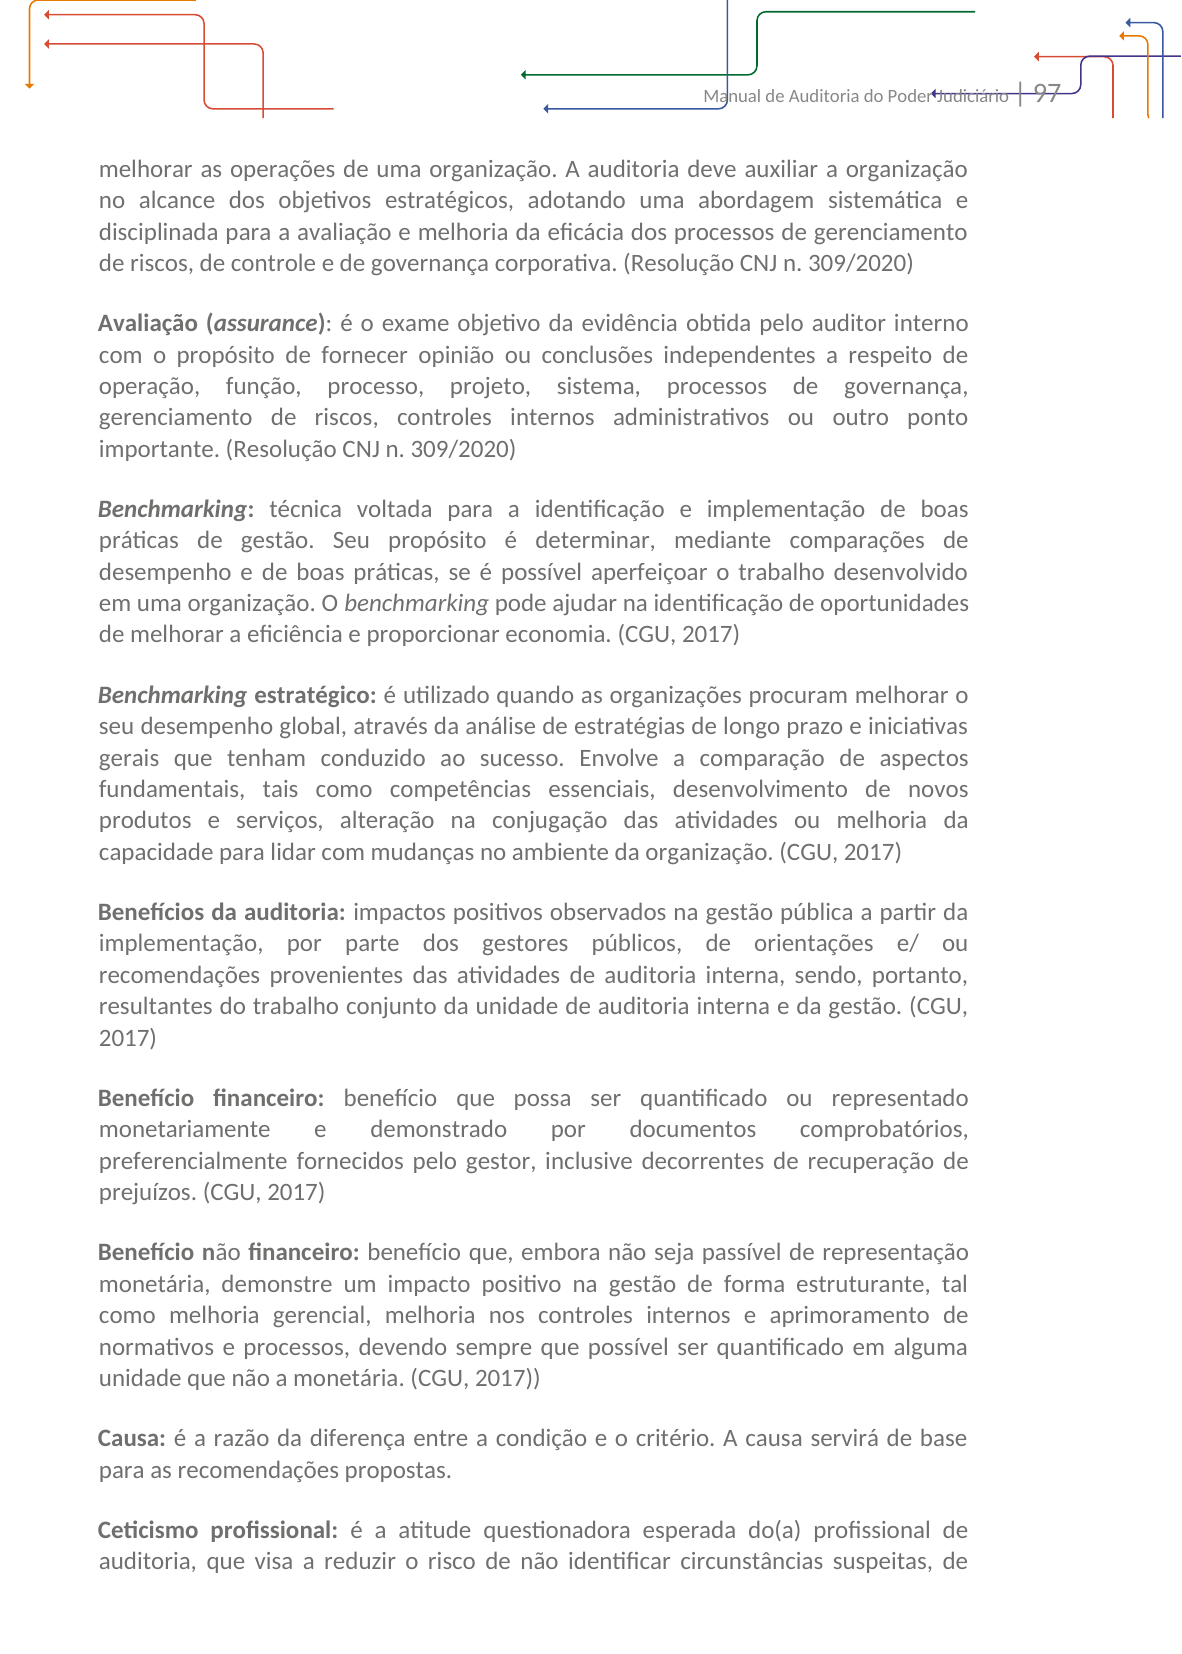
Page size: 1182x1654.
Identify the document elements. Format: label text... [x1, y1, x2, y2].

text Benefício não financeiro: benefício que, embora não seja passível de representação monetária, demonstre um impacto positivo na gestão de forma estruturante, tal como melhoria gerencial, melhoria nos controles internos e aprimoramento de normativos e processos, devendo sempre que possível ser quantificado em alguma unidade que não a monetária. (CGU, 2017)) [98, 1237, 970, 1392]
text Ceticismo profissional: é a atitude questionadora esperada do(a) profissional de auditoria, que visa a reduzir o risco de não identificar circunstâncias suspeitas, de [98, 1514, 970, 1576]
text Benchmarking: técnica voltada para a identificação e implementação de boas práticas de gestão. Seu propósito é determinar, mediante comparações de desempenho e de boas práticas, se é possível aperfeiçoar o trabalho desenvolvido em uma organização. O benchmarking pode ajudar na identificação de oportunidades de melhorar a eficiência e proporcionar economia. (CGU, 2017) [98, 493, 970, 649]
text Benefícios da auditoria: impactos positivos observados na gestão pública a partir da implementação, por parte dos gestores públicos, de orientações e/ ou recomendações provenientes das atividades de auditoria interna, sendo, portanto, resultantes do trabalho conjunto da unidade de auditoria interna e da gestão. (CGU, 2017) [98, 896, 970, 1052]
text Benchmarking estratégico: é utilizado quando as organizações procuram melhorar o seu desempenho global, através da análise de estratégias de longo prazo e iniciativas gerais que tenham conduzido ao sucesso. Envolve a comparação de aspectos fundamentais, tais como competências essenciais, desenvolvimento de novos produtos e serviços, alteração na conjugação das atividades ou melhoria da capacidade para lidar com mudanças no ambiente da organização. (CGU, 2017) [98, 679, 970, 866]
text melhorar as operações de uma organização. A auditoria deve auxiliar a organização no alcance dos objetivos estratégicos, adotando uma abordagem sistemática e disciplinada para a avaliação e melhoria da eficácia dos processos de gerenciamento de riscos, de controle e de governança corporativa. (Resolução CNJ n. 309/2020) [98, 153, 970, 277]
text Benefício financeiro: benefício que possa ser quantificado ou representado monetariamente e demonstrado por documentos comprobatórios, preferencialmente fornecidos pelo gestor, inclusive decorrentes de recuperação de prejuízos. (CGU, 2017) [98, 1082, 970, 1207]
text Causa: é a razão da diferença entre a condição e o critério. A causa servirá de base para as recomendações propostas. [98, 1422, 970, 1484]
text Avaliação (assurance): é o exame objetivo da evidência obtida pelo auditor interno com o propósito de fornecer opinião ou conclusões independentes a respeito de operação, função, processo, projeto, sistema, processos de governança, gerenciamento de riscos, controles internos administrativos ou outro ponto importante. (Resolução CNJ n. 309/2020) [98, 307, 970, 463]
